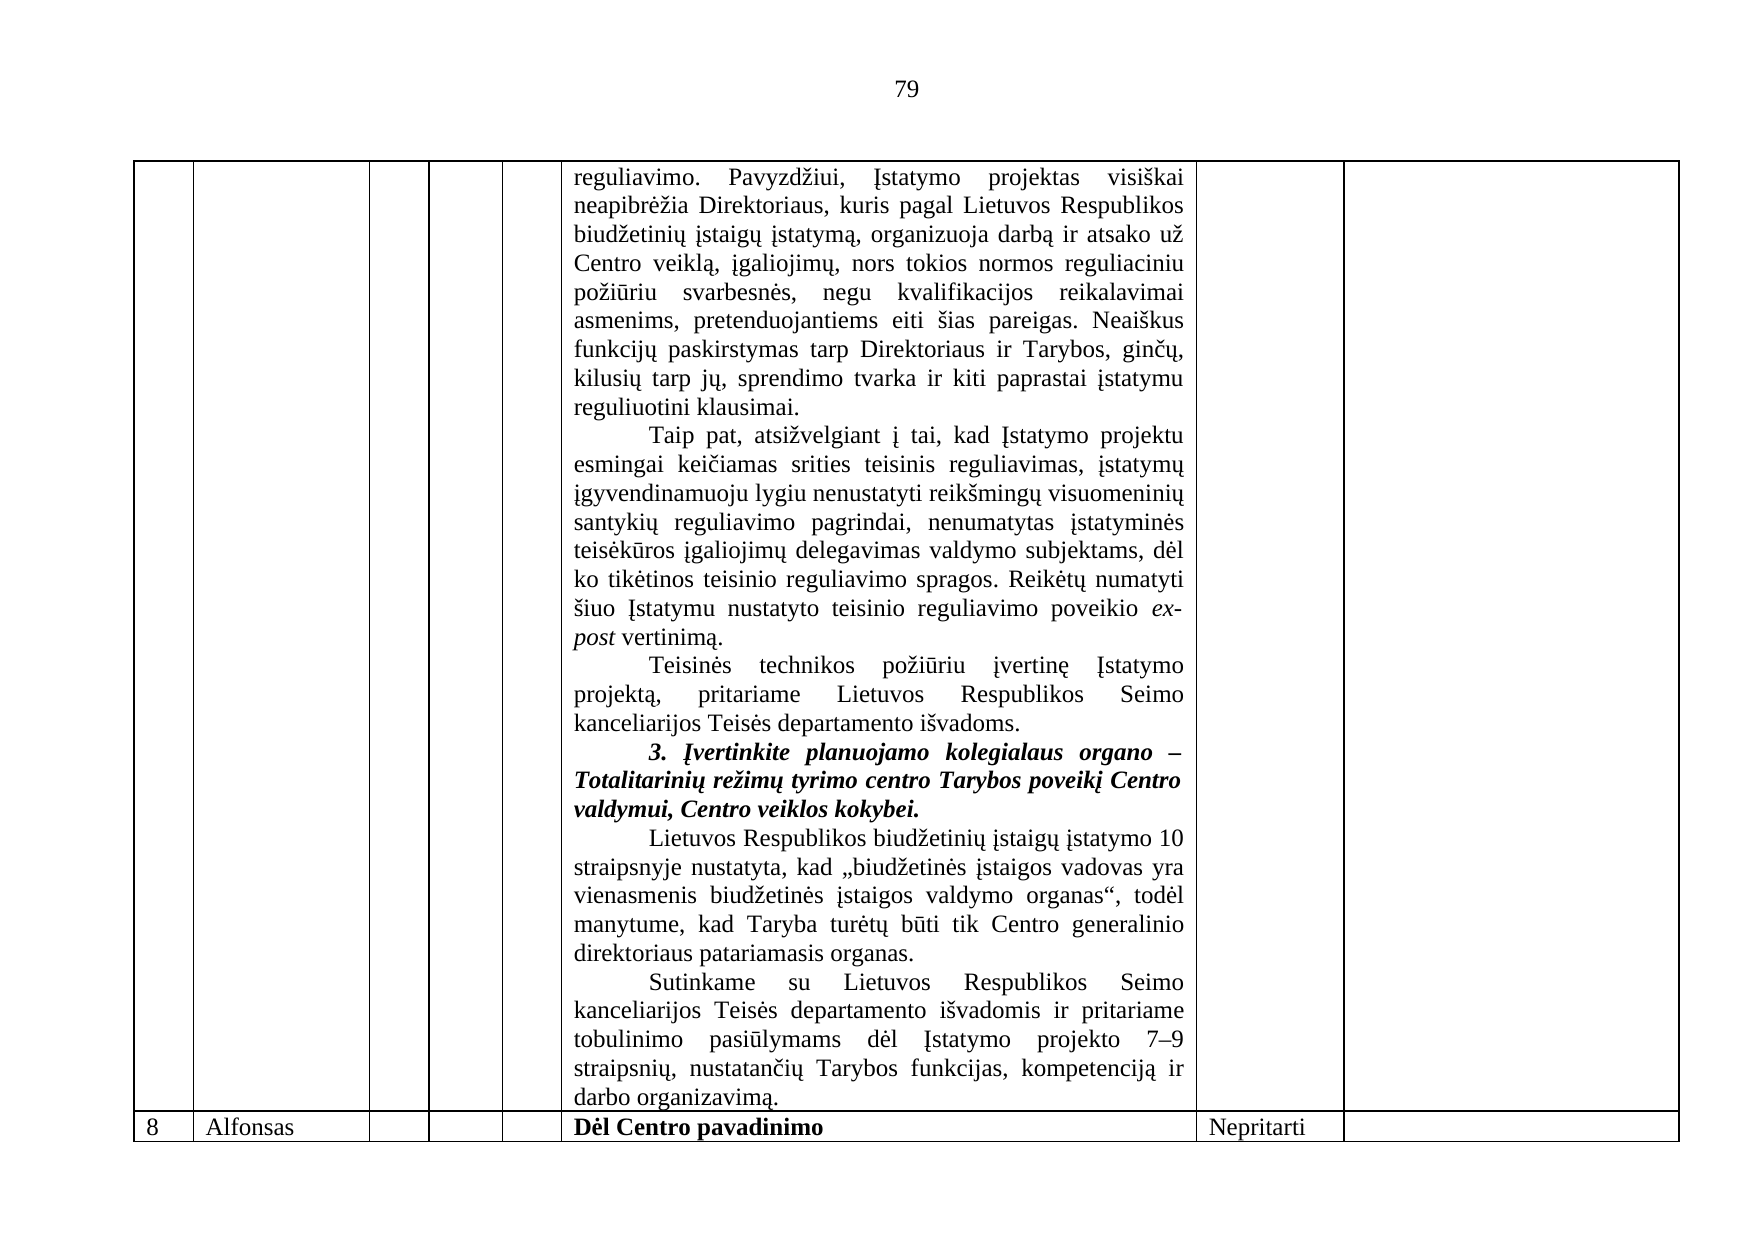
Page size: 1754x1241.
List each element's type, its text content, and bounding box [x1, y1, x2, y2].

table_cell Alfonsas [194, 1112, 369, 1141]
table_cell [503, 1112, 561, 1141]
table_cell [370, 1112, 428, 1141]
table_cell Dėl Centro pavadinimo [562, 1112, 1196, 1141]
table_cell [194, 162, 369, 1110]
table_cell [1197, 162, 1343, 1110]
table_cell [430, 1112, 502, 1141]
table_cell [370, 162, 428, 1110]
table_cell 8 [135, 1112, 193, 1141]
table_cell [1345, 1112, 1678, 1141]
table_cell [430, 162, 502, 1110]
table_cell reguliavimo. Pavyzdžiui, Įstatymo projektas visiškai neapibrėžia Direktoriaus, kuris pagal Lietuvos Respublikos biudžetinių įstaigų įstatymą, organizuoja darbą ir atsako už Centro veiklą, įgaliojimų, nors tokios normos reguliaciniu požiūriu svarbesnės, negu kvalifikacijos reikalavimai asmenims, pretenduojantiems eiti šias pareigas. Neaiškus funkcijų paskirstymas tarp Direktoriaus ir Tarybos, ginčų, kilusių tarp jų, sprendimo tvarka ir kiti paprastai įstatymu reguliuotini klausimai. Taip pat, atsižvelgiant į tai, kad Įstatymo projektu esmingai keičiamas srities teisinis reguliavimas, įstatymų įgyvendinamuoju lygiu nenustatyti reikšmingų visuomeninių santykių reguliavimo pagrindai, nenumatytas įstatyminės teisėkūros įgaliojimų delegavimas valdymo subjektams, dėl ko tikėtinos teisinio reguliavimo spragos. Reikėtų numatyti šiuo Įstatymu nustatyto teisinio reguliavimo poveikio ex-post vertinimą. Teisinės technikos požiūriu įvertinę Įstatymo projektą, pritariame Lietuvos Respublikos Seimo kanceliarijos Teisės departamento išvadoms. 3. Įvertinkite planuojamo kolegialaus organo – Totalitarinių režimų tyrimo centro Tarybos poveikį Centro valdymui, Centro veiklos kokybei. Lietuvos Respublikos biudžetinių įstaigų įstatymo 10 straipsnyje nustatyta, kad „biudžetinės įstaigos vadovas yra vienasmenis biudžetinės įstaigos valdymo organas“, todėl manytume, kad Taryba turėtų būti tik Centro generalinio direktoriaus patariamasis organas. Sutinkame su Lietuvos Respublikos Seimo kanceliarijos Teisės departamento išvadomis ir pritariame tobulinimo pasiūlymams dėl Įstatymo projekto 7–9 straipsnių, nustatančių Tarybos funkcijas, kompetenciją ir darbo organizavimą. [562, 162, 1196, 1110]
table_cell Nepritarti [1197, 1112, 1343, 1141]
table_cell [135, 162, 193, 1110]
table_cell [1345, 162, 1678, 1110]
table_cell [503, 162, 561, 1110]
